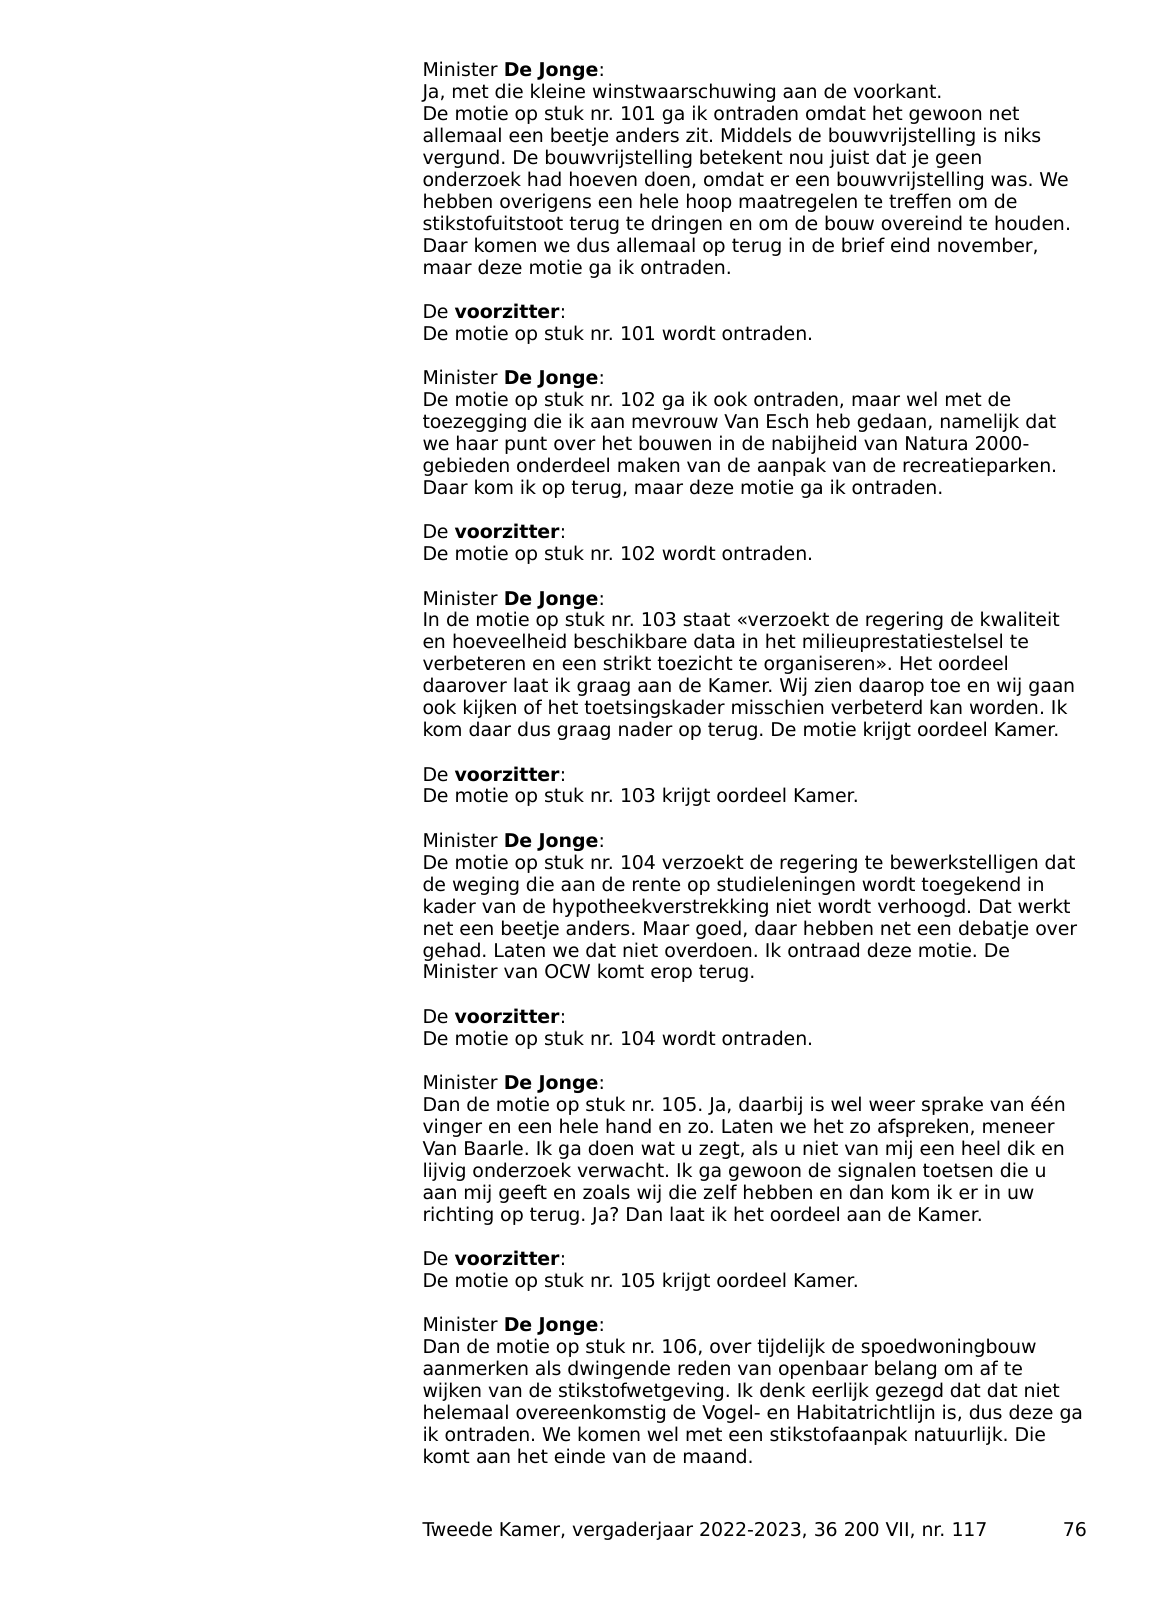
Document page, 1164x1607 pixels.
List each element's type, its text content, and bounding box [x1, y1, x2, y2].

text De motie op stuk nr. 104 verzoekt de regering te bewerkstelligen dat de weging die aan de rente op studieleningen wordt toegekend in kader van de hypotheekverstrekking niet wordt verhoogd. Dat werkt net een beetje anders. Maar goed, daar hebben net een debatje over gehad. Laten we dat niet overdoen. Ik ontraad deze motie. De Minister van OCW komt erop terug. [422, 852, 1087, 983]
text In de motie op stuk nr. 103 staat «verzoekt de regering de kwaliteit en hoeveelheid beschikbare data in het milieuprestatiestelsel te verbeteren en een strikt toezicht te organiseren». Het oordeel daarover laat ik graag aan de Kamer. Wij zien daarop toe en wij gaan ook kijken of het toetsingskader misschien verbeterd kan worden. Ik kom daar dus graag nader op terug. De motie krijgt oordeel Kamer. [422, 609, 1087, 741]
text De motie op stuk nr. 102 wordt ontraden. [422, 543, 1087, 565]
text De voorzitter: [422, 1248, 1087, 1270]
text De motie op stuk nr. 102 ga ik ook ontraden, maar wel met de toezegging die ik aan mevrouw Van Esch heb gedaan, namelijk dat we haar punt over het bouwen in de nabijheid van Natura 2000-gebieden onderdeel maken van de aanpak van de recreatieparken. Daar kom ik op terug, maar deze motie ga ik ontraden. [422, 389, 1087, 499]
text De voorzitter: [422, 521, 1087, 543]
text Minister De Jonge: [422, 829, 1087, 852]
text Minister De Jonge: [422, 367, 1087, 389]
text De motie op stuk nr. 101 wordt ontraden. [422, 323, 1087, 345]
text De motie op stuk nr. 103 krijgt oordeel Kamer. [422, 785, 1087, 807]
text Minister De Jonge: [422, 1072, 1087, 1094]
text Minister De Jonge: [422, 59, 1087, 81]
text Dan de motie op stuk nr. 105. Ja, daarbij is wel weer sprake van één vinger en een hele hand en zo. Laten we het zo afspreken, meneer Van Baarle. Ik ga doen wat u zegt, als u niet van mij een heel dik en lijvig onderzoek verwacht. Ik ga gewoon de signalen toetsen die u aan mij geeft en zoals wij die zelf hebben en dan kom ik er in uw richting op terug. Ja? Dan laat ik het oordeel aan de Kamer. [422, 1094, 1087, 1226]
text De motie op stuk nr. 104 wordt ontraden. [422, 1028, 1087, 1049]
text Dan de motie op stuk nr. 106, over tijdelijk de spoedwoningbouw aanmerken als dwingende reden van openbaar belang om af te wijken van de stikstofwetgeving. Ik denk eerlijk gezegd dat dat niet helemaal overeenkomstig de Vogel- en Habitatrichtlijn is, dus deze ga ik ontraden. We komen wel met een stikstofaanpak natuurlijk. Die komt aan het einde van de maand. [422, 1336, 1087, 1468]
text Minister De Jonge: [422, 1314, 1087, 1336]
text De motie op stuk nr. 101 ga ik ontraden omdat het gewoon net allemaal een beetje anders zit. Middels de bouwvrijstelling is niks vergund. De bouwvrijstelling betekent nou juist dat je geen onderzoek had hoeven doen, omdat er een bouwvrijstelling was. We hebben overigens een hele hoop maatregelen te treffen om de stikstofuitstoot terug te dringen en om de bouw overeind te houden. Daar komen we dus allemaal op terug in de brief eind november, maar deze motie ga ik ontraden. [422, 103, 1087, 279]
text Ja, met die kleine winstwaarschuwing aan de voorkant. [422, 81, 1087, 103]
text De motie op stuk nr. 105 krijgt oordeel Kamer. [422, 1270, 1087, 1292]
text De voorzitter: [422, 301, 1087, 323]
text De voorzitter: [422, 763, 1087, 785]
text Minister De Jonge: [422, 587, 1087, 609]
text De voorzitter: [422, 1006, 1087, 1028]
